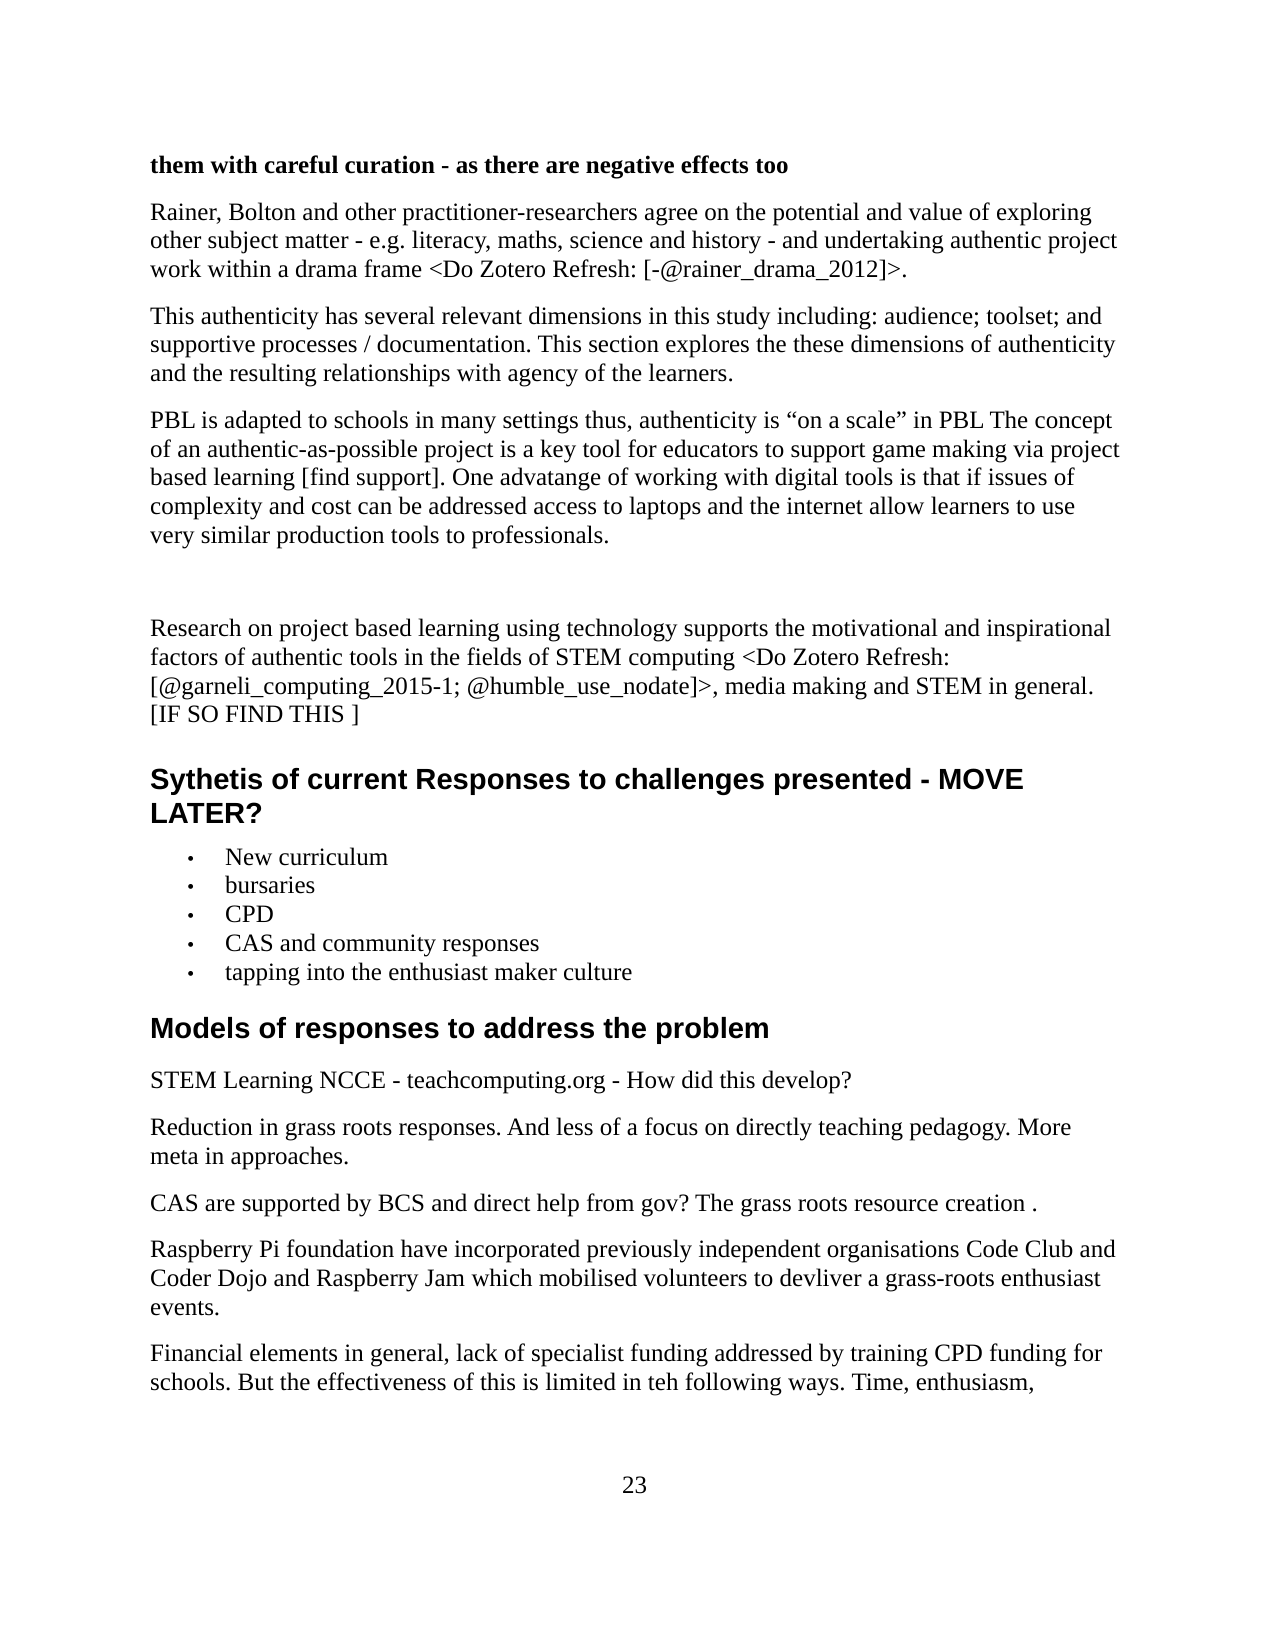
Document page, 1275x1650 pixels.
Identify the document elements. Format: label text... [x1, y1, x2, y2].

list CAS and community responses [187, 928, 1125, 957]
text Financial elements in general, lack of specialist funding addressed by training CPD funding for schools. But the effectiveness of this is limited in teh following ways. Time, enthusiasm, [150, 1338, 1125, 1396]
text Research on project based learning using technology supports the motivational and inspirational factors of authentic tools in the fields of STEM computing <Do Zotero Refresh: [@garneli_computing_2015-1; @humble_use_nodate]>, media making and STEM in general. [IF SO FIND THIS ] [150, 613, 1125, 728]
list CPD [187, 899, 1125, 928]
text STEM Learning NCCE - teachcomputing.org - How did this develop? [150, 1066, 1125, 1094]
text Raspberry Pi foundation have incorporated previously independent organisations Code Club and Coder Dojo and Raspberry Jam which mobilised volunteers to devliver a grass-roots enthusiast events. [150, 1234, 1125, 1321]
list New curriculum [187, 842, 1125, 871]
list tapping into the enthusiast maker culture [187, 957, 1125, 986]
text Reduction in grass roots responses. And less of a focus on directly teaching pedagogy. More meta in approaches. [150, 1112, 1125, 1170]
text CAS are supported by BCS and direct help from gov? The grass roots resource creation . [150, 1188, 1125, 1216]
text them with careful curation - as there are negative effects too [150, 150, 1125, 179]
text Rainer, Bolton and other practitioner-researchers agree on the potential and value of exploring other subject matter - e.g. literacy, maths, science and history - and undertaking authentic project work within a drama frame <Do Zotero Refresh: [-@rainer_drama_2012]>. [150, 197, 1125, 283]
list bursaries [187, 871, 1125, 899]
text PBL is adapted to schools in many settings thus, authenticity is “on a scale” in PBL The concept of an authentic-as-possible project is a key tool for educators to support game making via project based learning [find support]. One advatange of working with digital tools is that if issues of complexity and cost can be addressed access to laptops and the internet allow learners to use very similar production tools to professionals. [150, 405, 1125, 549]
subtitle Models of responses to address the problem [150, 1011, 1125, 1044]
text This authenticity has several relevant dimensions in this study including: audience; toolset; and supportive processes / documentation. This section explores the these dimensions of authenticity and the resulting relationships with agency of the learners. [150, 301, 1125, 387]
subtitle Sythetis of current Responses to challenges presented - MOVE LATER? [150, 762, 1125, 829]
